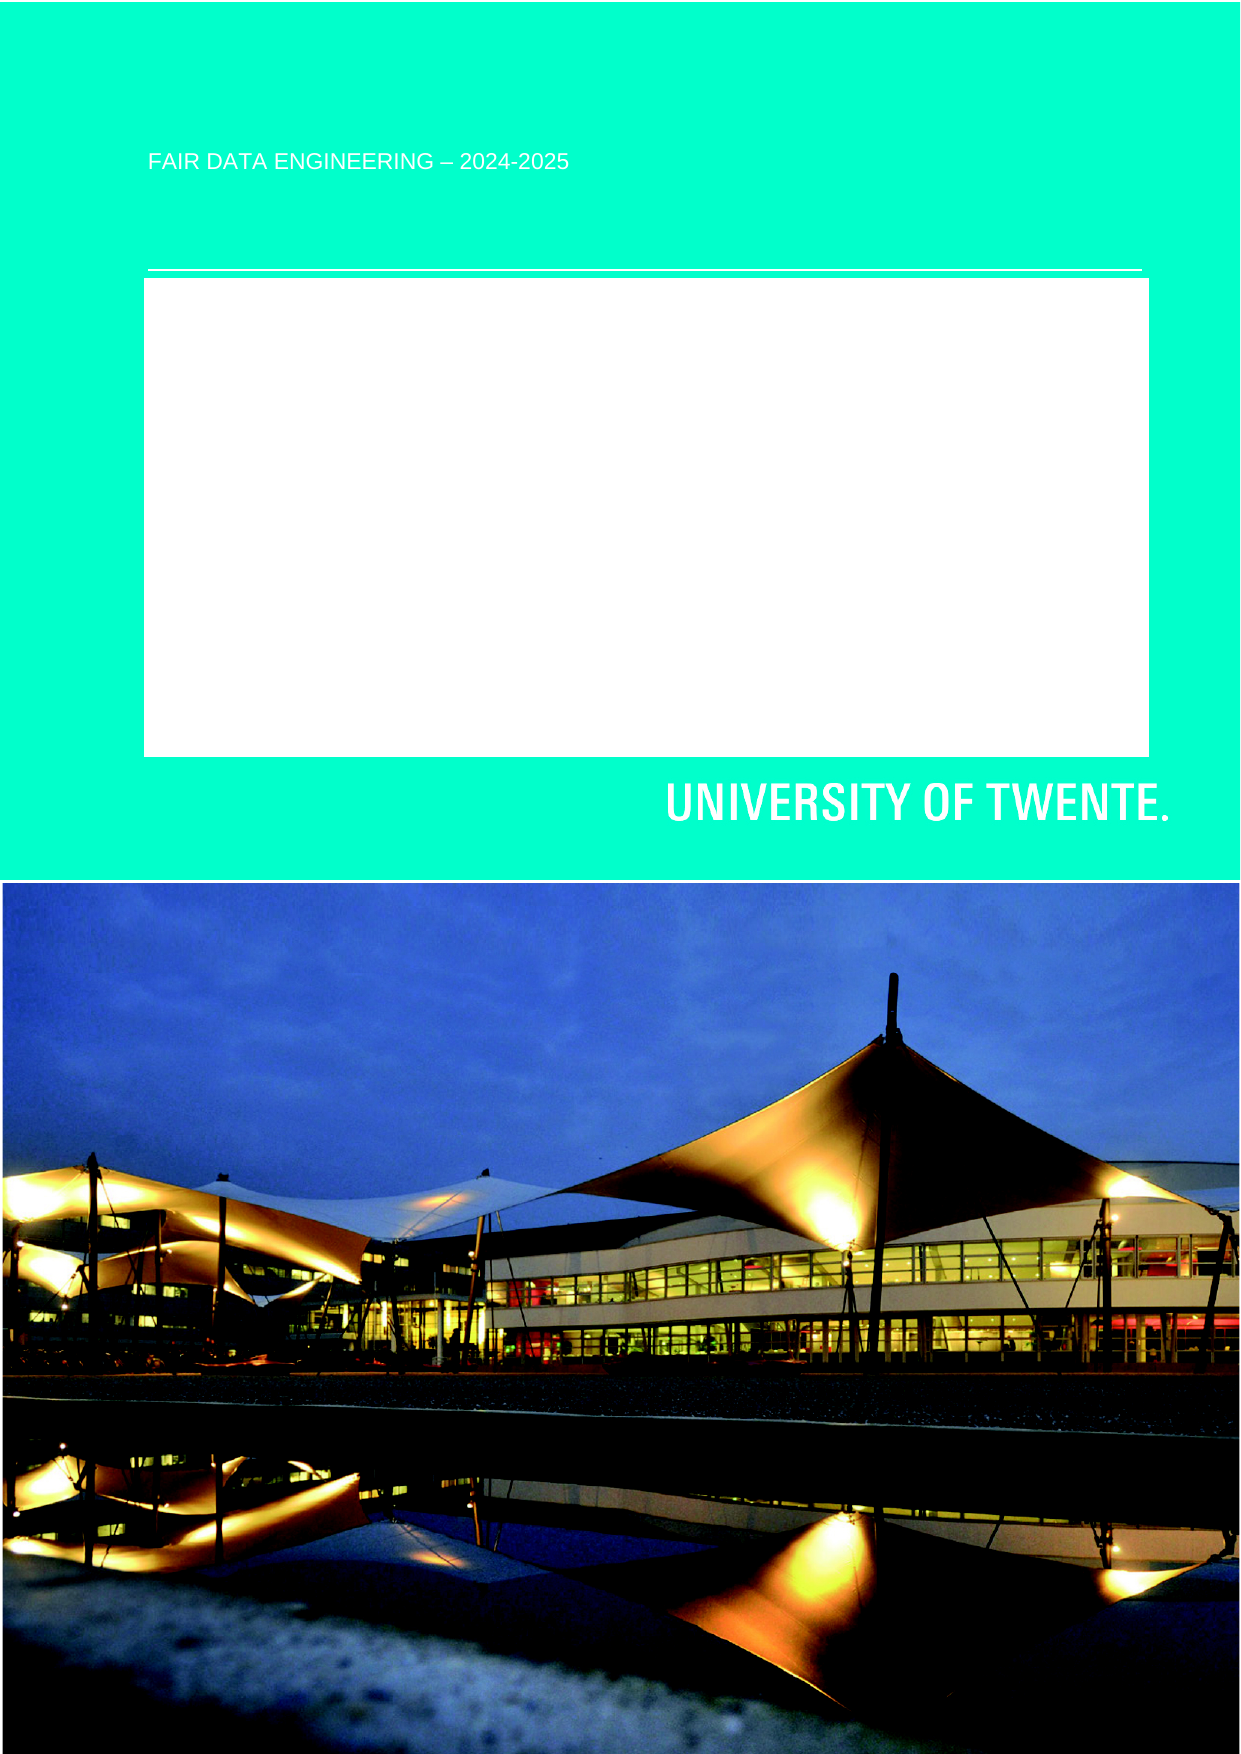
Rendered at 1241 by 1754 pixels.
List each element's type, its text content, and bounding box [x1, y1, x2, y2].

text Kiona Bijker (s1979418) [144, 429, 1149, 454]
text Fair LOANS [144, 278, 1149, 365]
text 07-11-2025 [144, 504, 1149, 529]
text ragunath seenivasagan ( s3482820) [144, 454, 1149, 479]
text Fairification of loan data [144, 365, 1149, 403]
